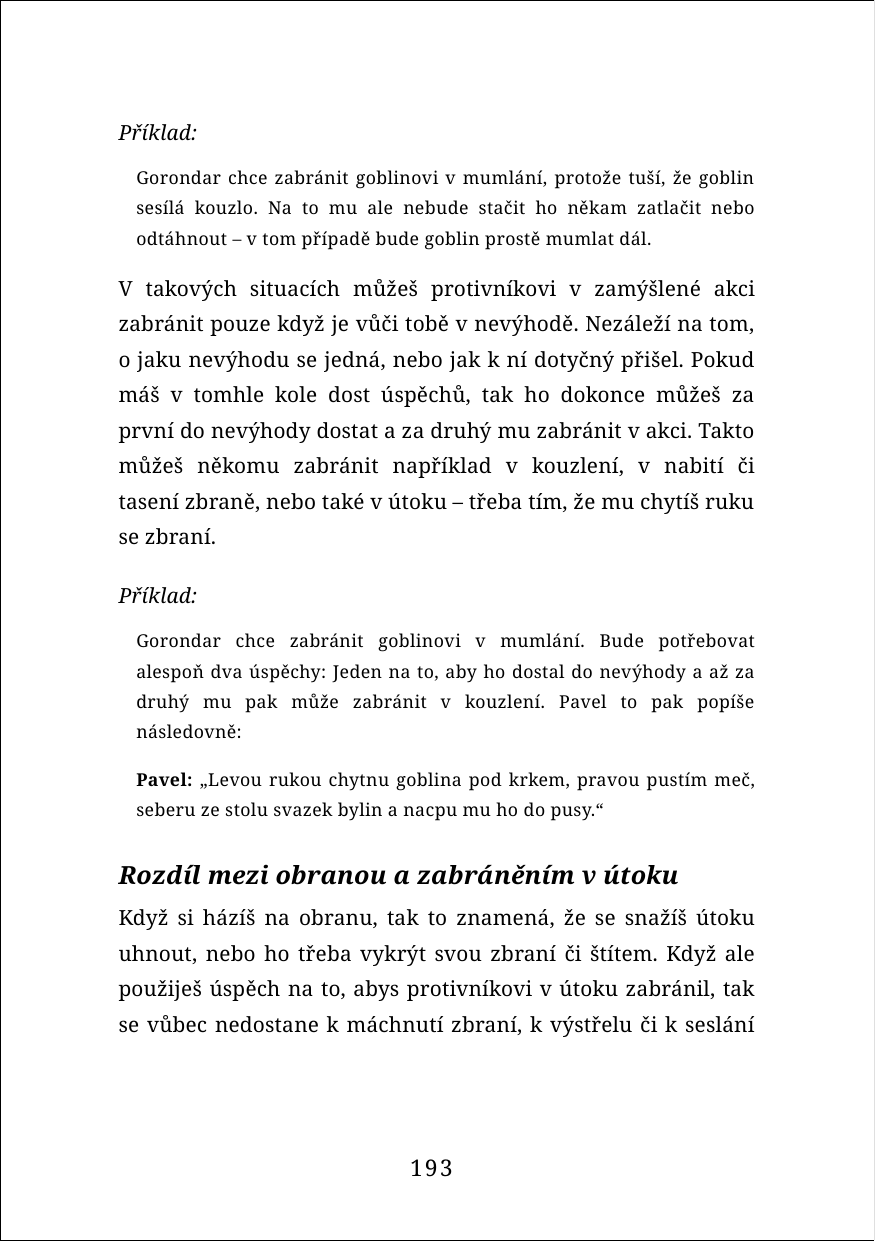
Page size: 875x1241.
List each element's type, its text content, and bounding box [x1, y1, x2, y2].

text Příklad: [118, 582, 756, 610]
text Gorondar chce zabránit goblinovi v mumlání, protože tuší, že goblin sesílá kouzlo. Na to mu ale nebude stačit ho někam zatlačit nebo odtáhnout – v tom případě bude goblin prostě mumlat dál. [136, 166, 756, 250]
text Pavel: „Levou rukou chytnu goblina pod krkem, pravou pustím meč, seberu ze stolu svazek bylin a nacpu mu ho do pusy.“ [136, 767, 756, 822]
subtitle Rozdíl mezi obranou a zabráněním v útoku [118, 857, 756, 891]
text Gorondar chce zabránit goblinovi v mumlání. Bude potřebovat alespoň dva úspěchy: Jeden na to, aby ho dostal do nevýhody a až za druhý mu pak může zabránit v kouzlení. Pavel to pak popíše následovně: [136, 629, 756, 744]
text Když si házíš na obranu, tak to znamená, že se snažíš útoku uhnout, nebo ho třeba vykrýt svou zbraní či štítem. Když ale použiješ úspěch na to, abys protivníkovi v útoku zabránil, tak se vůbec nedostane k máchnutí zbraní, k výstřelu či k seslání [118, 903, 756, 1038]
text Příklad: [118, 118, 756, 147]
text V takových situacích můžeš protivníkovi v zamýšlené akci zabránit pouze když je vůči tobě v nevýhodě. Nezáleží na tom, o jaku nevýhodu se jedná, nebo jak k ní dotyčný přišel. Pokud máš v tomhle kole dost úspěchů, tak ho dokonce můžeš za první do nevýhody dostat a za druhý mu zabránit v akci. Takto můžeš někomu zabránit například v kouzlení, v nabití či tasení zbraně, nebo také v útoku – třeba tím, že mu chytíš ruku se zbraní. [118, 274, 756, 551]
